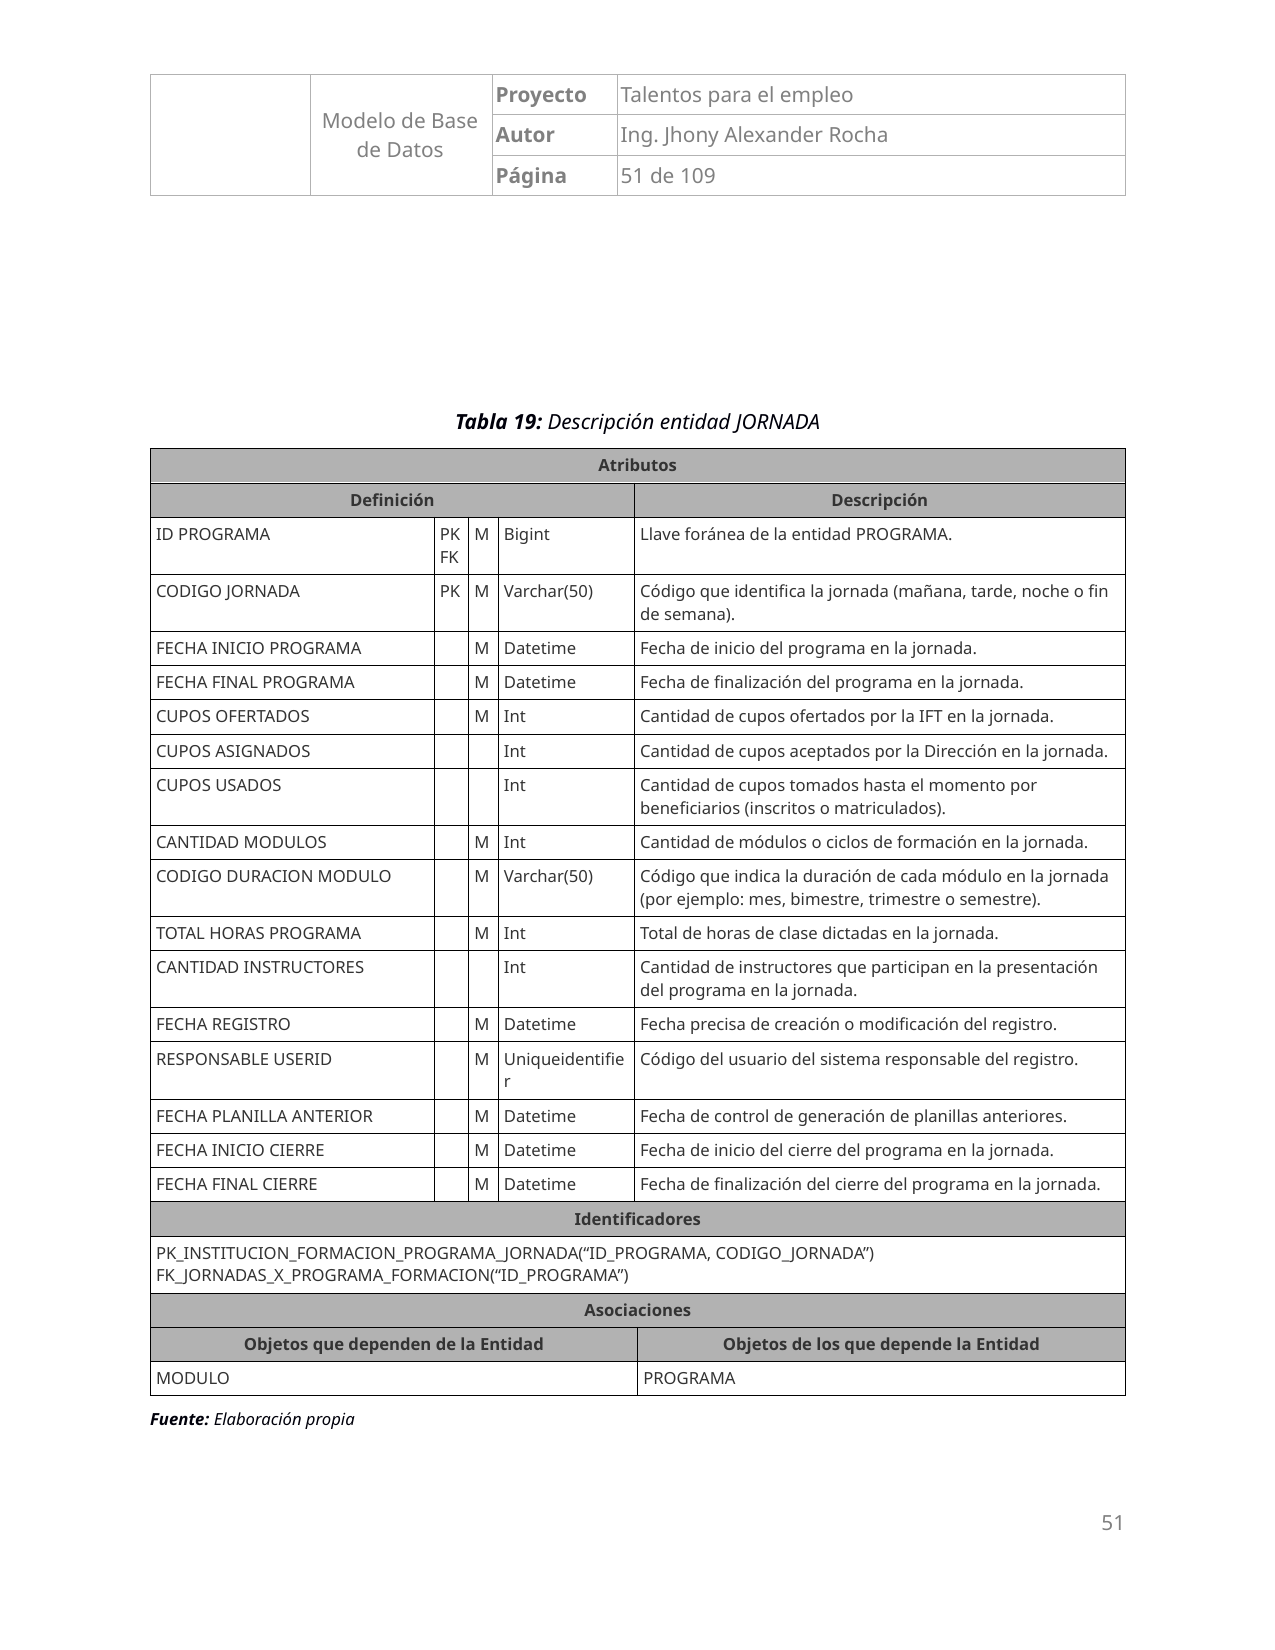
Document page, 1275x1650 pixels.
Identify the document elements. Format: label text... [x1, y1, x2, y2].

table_cell [435, 666, 468, 699]
table_cell [469, 951, 498, 1007]
table_cell MODULO [151, 1362, 637, 1395]
table_cell CUPOS OFERTADOS [151, 700, 434, 733]
table_cell FECHA PLANILLA ANTERIOR [151, 1100, 434, 1133]
table_cell Descripción [635, 484, 1125, 517]
table_cell RESPONSABLE USERID [151, 1042, 434, 1098]
table_cell Datetime [499, 1134, 634, 1167]
table_cell Objetos que dependen de la Entidad [151, 1328, 637, 1361]
table_cell Int [499, 735, 634, 768]
table_cell Fecha de control de generación de planillas anteriores. [635, 1100, 1125, 1133]
table_cell PROGRAMA [638, 1362, 1125, 1395]
table_cell [435, 735, 468, 768]
table_cell M [469, 1168, 498, 1201]
table_cell [435, 1134, 468, 1167]
table_cell M [469, 1042, 498, 1098]
table_cell Varchar(50) [499, 575, 634, 631]
table_cell Total de horas de clase dictadas en la jornada. [635, 917, 1125, 950]
table_cell M [469, 917, 498, 950]
table_cell Cantidad de cupos ofertados por la IFT en la jornada. [635, 700, 1125, 733]
table_cell Fecha de inicio del cierre del programa en la jornada. [635, 1134, 1125, 1167]
table_cell Datetime [499, 632, 634, 665]
table_cell TOTAL HORAS PROGRAMA [151, 917, 434, 950]
table_cell CUPOS ASIGNADOS [151, 735, 434, 768]
table_cell FECHA REGISTRO [151, 1008, 434, 1041]
table_cell Bigint [499, 518, 634, 574]
table_cell ID PROGRAMA [151, 518, 434, 574]
table_cell [469, 735, 498, 768]
table_cell Int [499, 769, 634, 825]
table_cell CANTIDAD INSTRUCTORES [151, 951, 434, 1007]
table_cell [435, 951, 468, 1007]
table_cell Definición [151, 484, 634, 517]
table_cell Identificadores [151, 1202, 1125, 1236]
table_cell [469, 769, 498, 825]
table_cell Objetos de los que depende la Entidad [638, 1328, 1125, 1361]
table_cell [435, 1100, 468, 1133]
table_cell M [469, 666, 498, 699]
table_cell Int [499, 700, 634, 733]
table_cell Fecha precisa de creación o modificación del registro. [635, 1008, 1125, 1041]
table_cell FECHA FINAL PROGRAMA [151, 666, 434, 699]
table_cell Int [499, 951, 634, 1007]
table_cell PK FK [435, 518, 468, 574]
table_cell [435, 917, 468, 950]
text Fuente: Elaboración propia [150, 1408, 1125, 1431]
table_cell M [469, 826, 498, 859]
table_cell Cantidad de instructores que participan en la presentación del programa en la jornada. [635, 951, 1125, 1007]
table_cell M [469, 700, 498, 733]
table_cell [435, 769, 468, 825]
table_cell PK [435, 575, 468, 631]
table_cell [435, 860, 468, 916]
table_cell Fecha de inicio del programa en la jornada. [635, 632, 1125, 665]
table_cell M [469, 860, 498, 916]
table_cell Datetime [499, 1008, 634, 1041]
table_cell Varchar(50) [499, 860, 634, 916]
table_header Atributos [151, 449, 1125, 482]
table_cell M [469, 575, 498, 631]
table_cell CODIGO JORNADA [151, 575, 434, 631]
table_cell Código que indica la duración de cada módulo en la jornada (por ejemplo: mes, bimestre, trimestre o semestre). [635, 860, 1125, 916]
table_cell M [469, 1134, 498, 1167]
table_cell FECHA FINAL CIERRE [151, 1168, 434, 1201]
table_cell Int [499, 917, 634, 950]
table_cell Cantidad de módulos o ciclos de formación en la jornada. [635, 826, 1125, 859]
table_cell Cantidad de cupos aceptados por la Dirección en la jornada. [635, 735, 1125, 768]
table_cell Llave foránea de la entidad PROGRAMA. [635, 518, 1125, 574]
table_cell Int [499, 826, 634, 859]
text Tabla 19: Descripción entidad JORNADA [150, 407, 1125, 436]
table_cell M [469, 1008, 498, 1041]
table_cell PK_INSTITUCION_FORMACION_PROGRAMA_JORNADA(“ID_PROGRAMA, CODIGO_JORNADA”) FK_JORNADAS_X_PROGRAMA_FORMACION(“ID_PROGRAMA”) [151, 1237, 1125, 1292]
table_cell FECHA INICIO PROGRAMA [151, 632, 434, 665]
table_cell FECHA INICIO CIERRE [151, 1134, 434, 1167]
table_cell Código del usuario del sistema responsable del registro. [635, 1042, 1125, 1098]
table_cell Asociaciones [151, 1294, 1125, 1327]
table_cell Código que identifica la jornada (mañana, tarde, noche o fin de semana). [635, 575, 1125, 631]
table_cell Fecha de finalización del programa en la jornada. [635, 666, 1125, 699]
table_cell CUPOS USADOS [151, 769, 434, 825]
table_cell Datetime [499, 1100, 634, 1133]
table_cell Datetime [499, 1168, 634, 1201]
table_cell [435, 700, 468, 733]
table_cell Fecha de finalización del cierre del programa en la jornada. [635, 1168, 1125, 1201]
table_cell Cantidad de cupos tomados hasta el momento por beneficiarios (inscritos o matriculados). [635, 769, 1125, 825]
table_cell [435, 632, 468, 665]
table_cell [435, 826, 468, 859]
table_cell M [469, 1100, 498, 1133]
table_cell Datetime [499, 666, 634, 699]
table_cell M [469, 518, 498, 574]
table_cell Uniqueidentifier [499, 1042, 634, 1098]
table_cell M [469, 632, 498, 665]
table_cell [435, 1168, 468, 1201]
table_cell [435, 1042, 468, 1098]
table_cell CANTIDAD MODULOS [151, 826, 434, 859]
table_cell CODIGO DURACION MODULO [151, 860, 434, 916]
table_cell [435, 1008, 468, 1041]
